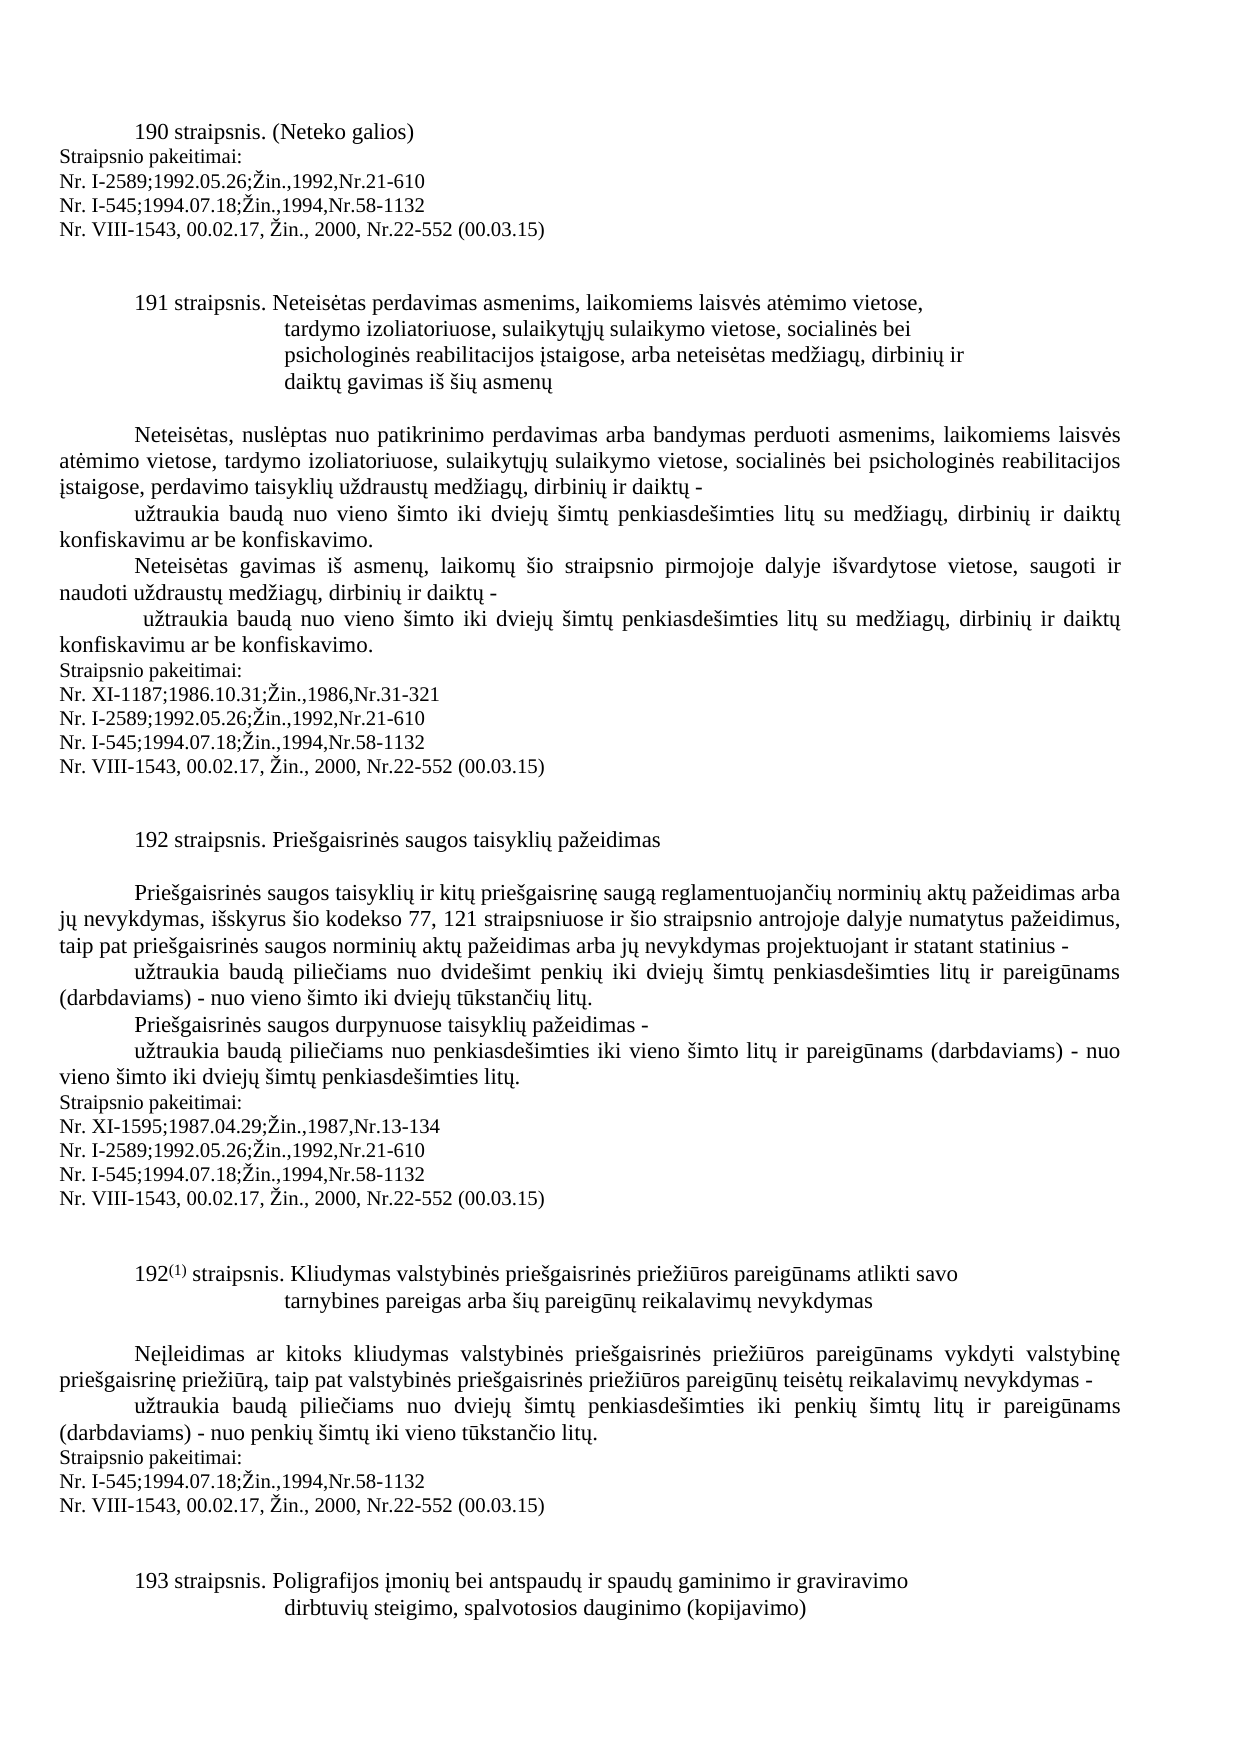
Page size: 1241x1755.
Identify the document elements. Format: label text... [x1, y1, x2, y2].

text užtraukia baudą nuo vieno šimto iki dviejų šimtų penkiasdešimties litų su medžiagų, dirbinių ir daiktų konfiskavimu ar be konfiskavimo. [59, 500, 1122, 552]
text Nr. XI-1187;1986.10.31;Žin.,1986,Nr.31-321 [59, 682, 1122, 706]
text Straipsnio pakeitimai: [59, 658, 1122, 682]
text užtraukia baudą piliečiams nuo penkiasdešimties iki vieno šimto litų ir pareigūnams (darbdaviams) - nuo vieno šimto iki dviejų šimtų penkiasdešimties litų. [59, 1037, 1122, 1090]
text Nr. XI-1595;1987.04.29;Žin.,1987,Nr.13-134 [59, 1114, 1122, 1138]
text Nr. I-2589;1992.05.26;Žin.,1992,Nr.21-610 [59, 1138, 1122, 1162]
text užtraukia baudą piliečiams nuo dvidešimt penkių iki dviejų šimtų penkiasdešimties litų ir pareigūnams (darbdaviams) - nuo vieno šimto iki dviejų tūkstančių litų. [59, 958, 1122, 1011]
text Priešgaisrinės saugos taisyklių ir kitų priešgaisrinę saugą reglamentuojančių norminių aktų pažeidimas arba jų nevykdymas, išskyrus šio kodekso 77, 121 straipsniuose ir šio straipsnio antrojoje dalyje numatytus pažeidimus, taip pat priešgaisrinės saugos norminių aktų pažeidimas arba jų nevykdymas projektuojant ir statant statinius - [59, 879, 1122, 958]
text Nr. I-2589;1992.05.26;Žin.,1992,Nr.21-610 [59, 168, 1122, 193]
text Nr. VIII-1543, 00.02.17, Žin., 2000, Nr.22-552 (00.03.15) [59, 754, 1122, 778]
text 193 straipsnis. Poligrafijos įmonių bei antspaudų ir spaudų gaminimo ir graviravimo [59, 1568, 1122, 1594]
text dirbtuvių steigimo, spalvotosios dauginimo (kopijavimo) [209, 1594, 1122, 1620]
text 192 straipsnis. Priešgaisrinės saugos taisyklių pažeidimas [59, 826, 1122, 853]
text tardymo izoliatoriuose, sulaikytųjų sulaikymo vietose, socialinės bei [284, 315, 1122, 342]
text užtraukia baudą piliečiams nuo dviejų šimtų penkiasdešimties iki penkių šimtų litų ir pareigūnams (darbdaviams) - nuo penkių šimtų iki vieno tūkstančio litų. [59, 1392, 1122, 1445]
text daiktų gavimas iš šių asmenų [284, 368, 1122, 394]
text 192(1) straipsnis. Kliudymas valstybinės priešgaisrinės priežiūros pareigūnams atlikti savo [134, 1261, 1122, 1287]
text Nr. I-545;1994.07.18;Žin.,1994,Nr.58-1132 [59, 1162, 1122, 1186]
text Neįleidimas ar kitoks kliudymas valstybinės priešgaisrinės priežiūros pareigūnams vykdyti valstybinę priešgaisrinę priežiūrą, taip pat valstybinės priešgaisrinės priežiūros pareigūnų teisėtų reikalavimų nevykdymas - [59, 1339, 1122, 1392]
text Nr. I-545;1994.07.18;Žin.,1994,Nr.58-1132 [59, 193, 1122, 217]
text 191 straipsnis. Neteisėtas perdavimas asmenims, laikomiems laisvės atėmimo vietose, [134, 289, 1122, 315]
text Straipsnio pakeitimai: [59, 1445, 1122, 1469]
text Nr. I-545;1994.07.18;Žin.,1994,Nr.58-1132 [59, 1469, 1122, 1493]
text užtraukia baudą nuo vieno šimto iki dviejų šimtų penkiasdešimties litų su medžiagų, dirbinių ir daiktų konfiskavimu ar be konfiskavimo. [59, 605, 1122, 658]
text Nr. VIII-1543, 00.02.17, Žin., 2000, Nr.22-552 (00.03.15) [59, 217, 1122, 241]
text Straipsnio pakeitimai: [59, 144, 1122, 168]
text Nr. I-2589;1992.05.26;Žin.,1992,Nr.21-610 [59, 706, 1122, 730]
text Neteisėtas, nuslėptas nuo patikrinimo perdavimas arba bandymas perduoti asmenims, laikomiems laisvės atėmimo vietose, tardymo izoliatoriuose, sulaikytųjų sulaikymo vietose, socialinės bei psichologinės reabilitacijos įstaigose, perdavimo taisyklių uždraustų medžiagų, dirbinių ir daiktų - [59, 421, 1122, 500]
text Straipsnio pakeitimai: [59, 1090, 1122, 1114]
text Nr. VIII-1543, 00.02.17, Žin., 2000, Nr.22-552 (00.03.15) [59, 1186, 1122, 1210]
text Nr. VIII-1543, 00.02.17, Žin., 2000, Nr.22-552 (00.03.15) [59, 1493, 1122, 1517]
text Neteisėtas gavimas iš asmenų, laikomų šio straipsnio pirmojoje dalyje išvardytose vietose, saugoti ir naudoti uždraustų medžiagų, dirbinių ir daiktų - [59, 552, 1122, 605]
text psichologinės reabilitacijos įstaigose, arba neteisėtas medžiagų, dirbinių ir [284, 342, 1122, 368]
text Nr. I-545;1994.07.18;Žin.,1994,Nr.58-1132 [59, 730, 1122, 754]
text 190 straipsnis. (Neteko galios) [59, 118, 1122, 144]
text tarnybines pareigas arba šių pareigūnų reikalavimų nevykdymas [284, 1287, 1122, 1313]
text Priešgaisrinės saugos durpynuose taisyklių pažeidimas - [59, 1011, 1122, 1037]
